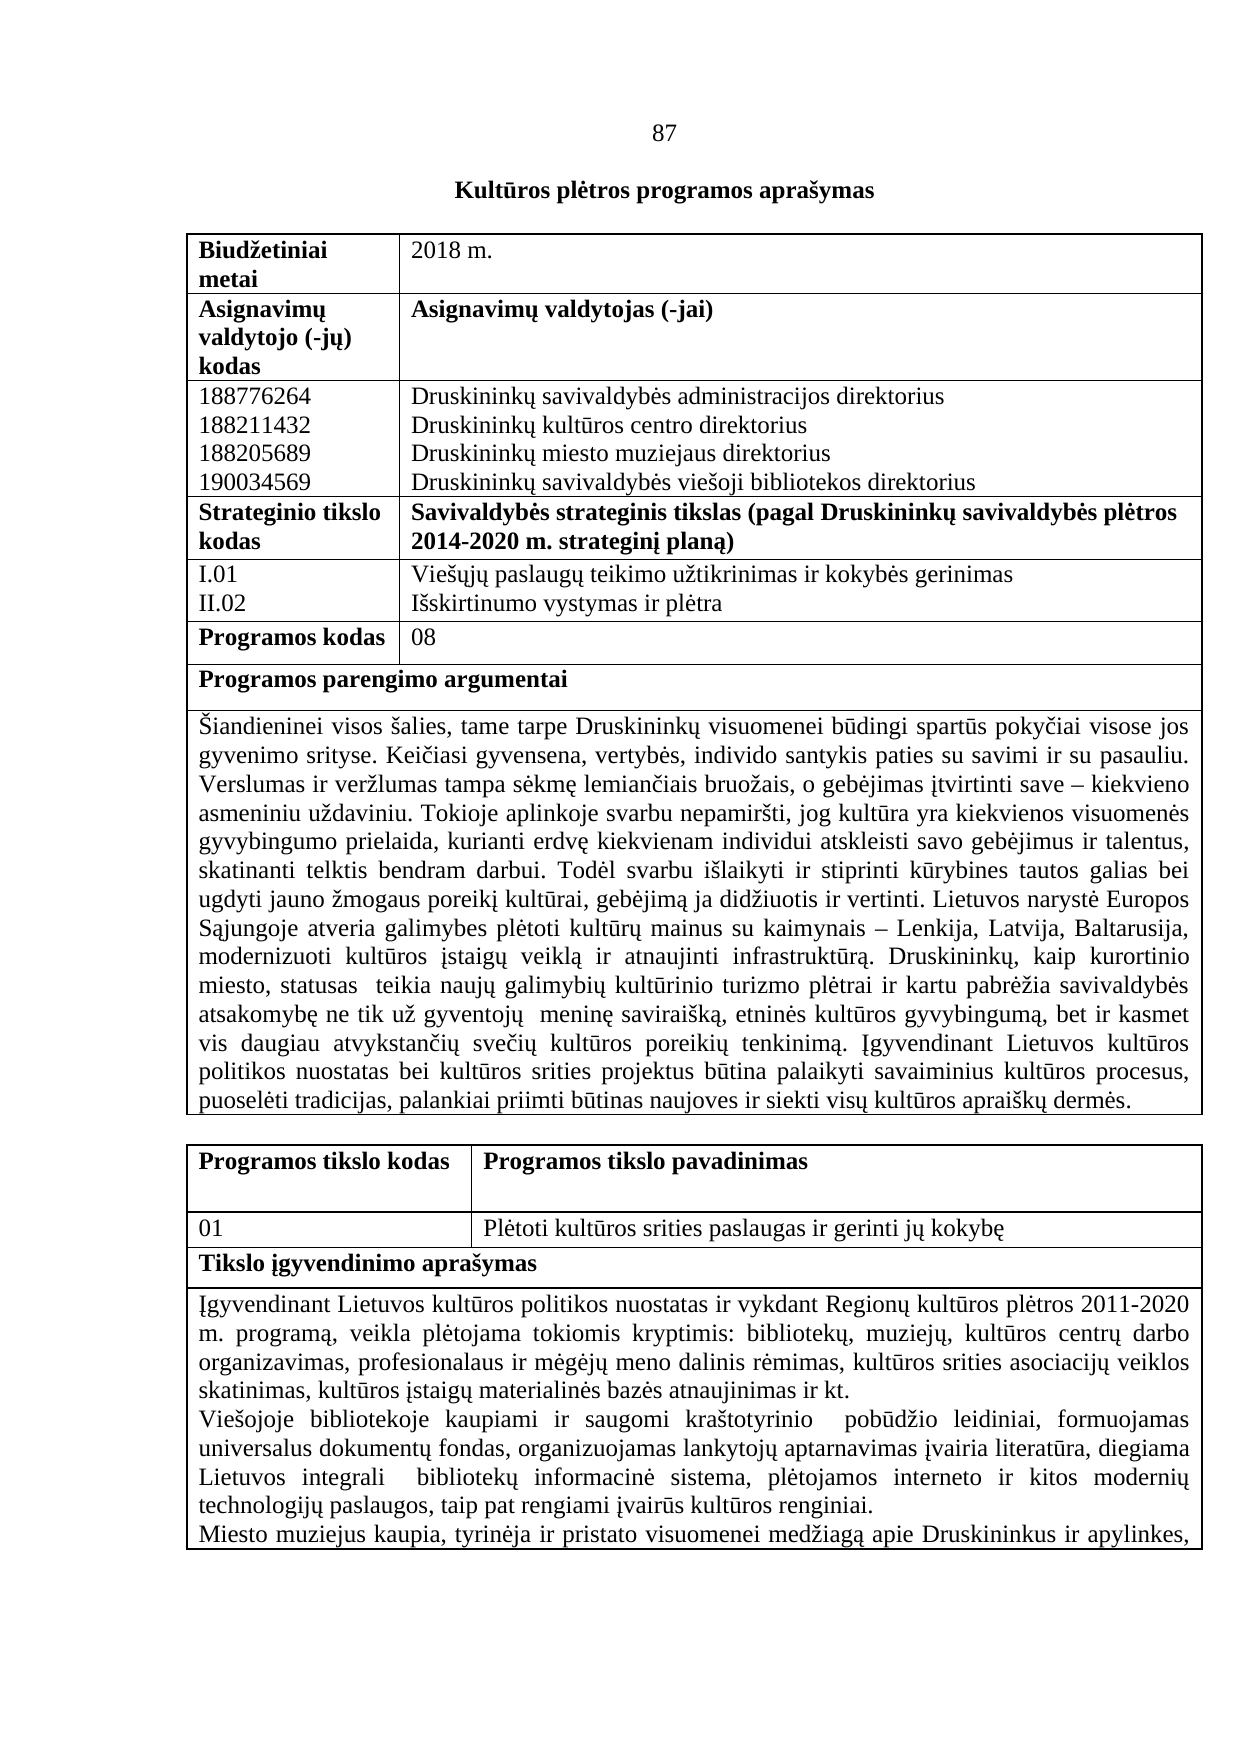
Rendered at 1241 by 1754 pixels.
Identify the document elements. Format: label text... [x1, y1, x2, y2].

table_header Programos tikslo kodas [188, 1146, 471, 1211]
table_cell 08 [400, 622, 1201, 663]
table_cell Savivaldybės strateginis tikslas (pagal Druskininkų savivaldybės plėtros 2014-2020 m. strateginį planą) [400, 497, 1201, 558]
table_cell Įgyvendinant Lietuvos kultūros politikos nuostatas ir vykdant Regionų kultūros plėtros 2011-2020 m. programą, veikla plėtojama tokiomis kryptimis: bibliotekų, muziejų, kultūros centrų darbo organizavimas, profesionalaus ir mėgėjų meno dalinis rėmimas, kultūros srities asociacijų veiklos skatinimas, kultūros įstaigų materialinės bazės atnaujinimas ir kt. Viešojoje bibliotekoje kaupiami ir saugomi kraštotyrinio pobūdžio leidiniai, formuojamas universalus dokumentų fondas, organizuojamas lankytojų aptarnavimas įvairia literatūra, diegiama Lietuvos integrali bibliotekų informacinė sistema, plėtojamos interneto ir kitos modernių technologijų paslaugos, taip pat rengiami įvairūs kultūros renginiai. Miesto muziejus kaupia, tyrinėja ir pristato visuomenei medžiagą apie Druskininkus ir apylinkes, [188, 1289, 1201, 1548]
table_header Programos tikslo pavadinimas [472, 1146, 1201, 1211]
table_cell Viešųjų paslaugų teikimo užtikrinimas ir kokybės gerinimas Išskirtinumo vystymas ir plėtra [400, 560, 1201, 621]
text Kultūros plėtros programos aprašymas [177, 176, 1152, 204]
table_cell Asignavimų valdytojas (-jai) [400, 294, 1201, 380]
table_cell 01 [188, 1213, 471, 1247]
table_cell Programos parengimo argumentai [188, 665, 1201, 710]
table_header Biudžetiniai metai [188, 235, 399, 293]
table_cell Strateginio tikslo kodas [188, 497, 399, 558]
table_cell Programos kodas [188, 622, 399, 663]
table_cell Asignavimų valdytojo (-jų) kodas [188, 294, 399, 380]
table_cell 188776264 188211432 188205689 190034569 [188, 381, 399, 496]
table_cell Šiandieninei visos šalies, tame tarpe Druskininkų visuomenei būdingi spartūs pokyčiai visose jos gyvenimo srityse. Keičiasi gyvensena, vertybės, individo santykis paties su savimi ir su pasauliu. Verslumas ir veržlumas tampa sėkmę lemiančiais bruožais, o gebėjimas įtvirtinti save – kiekvieno asmeniniu uždaviniu. Tokioje aplinkoje svarbu nepamiršti, jog kultūra yra kiekvienos visuomenės gyvybingumo prielaida, kurianti erdvę kiekvienam individui atskleisti savo gebėjimus ir talentus, skatinanti telktis bendram darbui. Todėl svarbu išlaikyti ir stiprinti kūrybines tautos galias bei ugdyti jauno žmogaus poreikį kultūrai, gebėjimą ja didžiuotis ir vertinti. Lietuvos narystė Europos Sąjungoje atveria galimybes plėtoti kultūrų mainus su kaimynais – Lenkija, Latvija, Baltarusija, modernizuoti kultūros įstaigų veiklą ir atnaujinti infrastruktūrą. Druskininkų, kaip kurortinio miesto, statusas teikia naujų galimybių kultūrinio turizmo plėtrai ir kartu pabrėžia savivaldybės atsakomybę ne tik už gyventojų meninę saviraišką, etninės kultūros gyvybingumą, bet ir kasmet vis daugiau atvykstančių svečių kultūros poreikių tenkinimą. Įgyvendinant Lietuvos kultūros politikos nuostatas bei kultūros srities projektus būtina palaikyti savaiminius kultūros procesus, puoselėti tradicijas, palankiai priimti būtinas naujoves ir siekti visų kultūros apraiškų dermės. [188, 711, 1201, 1114]
table_cell I.01 II.02 [188, 560, 399, 621]
table_cell Plėtoti kultūros srities paslaugas ir gerinti jų kokybę [472, 1213, 1201, 1247]
table_cell Tikslo įgyvendinimo aprašymas [188, 1248, 1201, 1287]
table_cell Druskininkų savivaldybės administracijos direktorius Druskininkų kultūros centro direktorius Druskininkų miesto muziejaus direktorius Druskininkų savivaldybės viešoji bibliotekos direktorius [400, 381, 1201, 496]
table_header 2018 m. [400, 235, 1201, 293]
